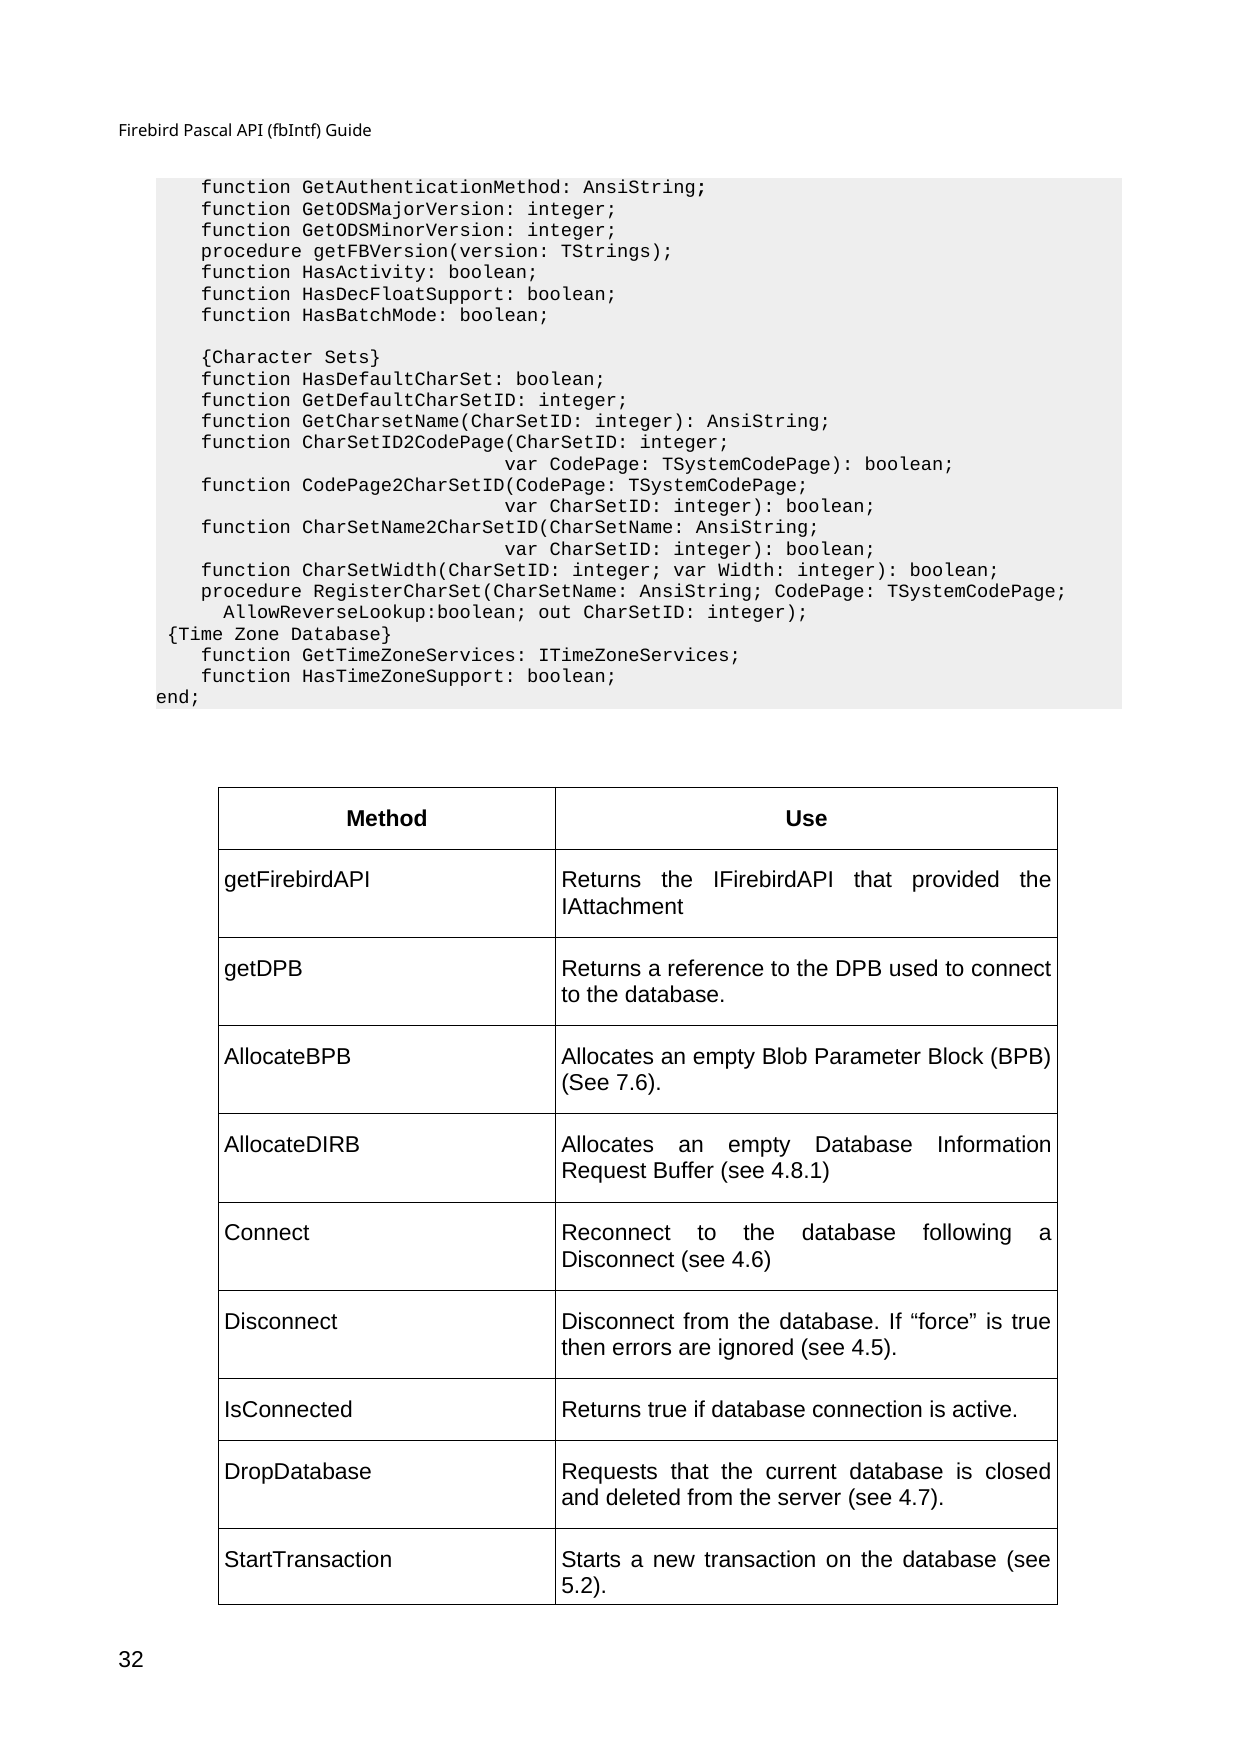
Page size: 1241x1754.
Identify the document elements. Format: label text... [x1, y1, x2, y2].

table_cell Disconnect [219, 1291, 555, 1378]
text {Character Sets} [156, 348, 1122, 369]
text AllowReverseLookup:boolean; out CharSetID: integer); [156, 603, 1122, 624]
table_cell IsConnected [219, 1379, 555, 1440]
text function GetODSMinorVersion: integer; [156, 221, 1122, 242]
text function GetTimeZoneServices: ITimeZoneServices; [156, 646, 1122, 667]
table_cell Connect [219, 1203, 555, 1290]
text function HasActivity: boolean; [156, 263, 1122, 284]
table_cell Returns the IFirebirdAPI that provided the IAttachment [556, 850, 1057, 937]
text function CodePage2CharSetID(CodePage: TSystemCodePage; [156, 476, 1122, 497]
text var CharSetID: integer): boolean; [156, 497, 1122, 518]
text function CharSetName2CharSetID(CharSetName: AnsiString; [156, 518, 1122, 539]
text function HasBatchMode: boolean; [156, 306, 1122, 327]
table_cell getFirebirdAPI [219, 850, 555, 937]
table_cell Requests that the current database is closed and deleted from the server (see 4.7). [556, 1441, 1057, 1528]
table_cell Returns a reference to the DPB used to connect to the database. [556, 938, 1057, 1025]
table_cell Disconnect from the database. If “force” is true then errors are ignored (see 4.5). [556, 1291, 1057, 1378]
table_cell Allocates an empty Database Information Request Buffer (see 4.8.1) [556, 1114, 1057, 1202]
text function CharSetID2CodePage(CharSetID: integer; [156, 433, 1122, 454]
text function GetDefaultCharSetID: integer; [156, 391, 1122, 412]
table_cell Returns true if database connection is active. [556, 1379, 1057, 1440]
text function GetODSMajorVersion: integer; [156, 199, 1122, 221]
table_cell Reconnect to the database following a Disconnect (see 4.6) [556, 1203, 1057, 1290]
table_cell Allocates an empty Blob Parameter Block (BPB) (See 7.6). [556, 1026, 1057, 1113]
table_cell AllocateDIRB [219, 1114, 555, 1202]
table_cell Starts a new transaction on the database (see 5.2). [556, 1529, 1057, 1604]
text {Time Zone Database} [156, 624, 1122, 646]
table_cell DropDatabase [219, 1441, 555, 1528]
table_cell StartTransaction [219, 1529, 555, 1604]
table_cell getDPB [219, 938, 555, 1025]
text function GetAuthenticationMethod: AnsiString; [156, 178, 1122, 199]
text var CodePage: TSystemCodePage): boolean; [156, 454, 1122, 476]
text function HasTimeZoneSupport: boolean; [156, 667, 1122, 688]
text end; [156, 688, 1122, 709]
table_header Use [556, 788, 1057, 849]
text procedure RegisterCharSet(CharSetName: AnsiString; CodePage: TSystemCodePage; [156, 582, 1122, 603]
text var CharSetID: integer): boolean; [156, 539, 1122, 561]
text procedure getFBVersion(version: TStrings); [156, 242, 1122, 263]
table_header Method [219, 788, 555, 849]
text function GetCharsetName(CharSetID: integer): AnsiString; [156, 412, 1122, 433]
text function HasDecFloatSupport: boolean; [156, 284, 1122, 306]
text function CharSetWidth(CharSetID: integer; var Width: integer): boolean; [156, 561, 1122, 582]
text function HasDefaultCharSet: boolean; [156, 369, 1122, 391]
table_cell AllocateBPB [219, 1026, 555, 1113]
